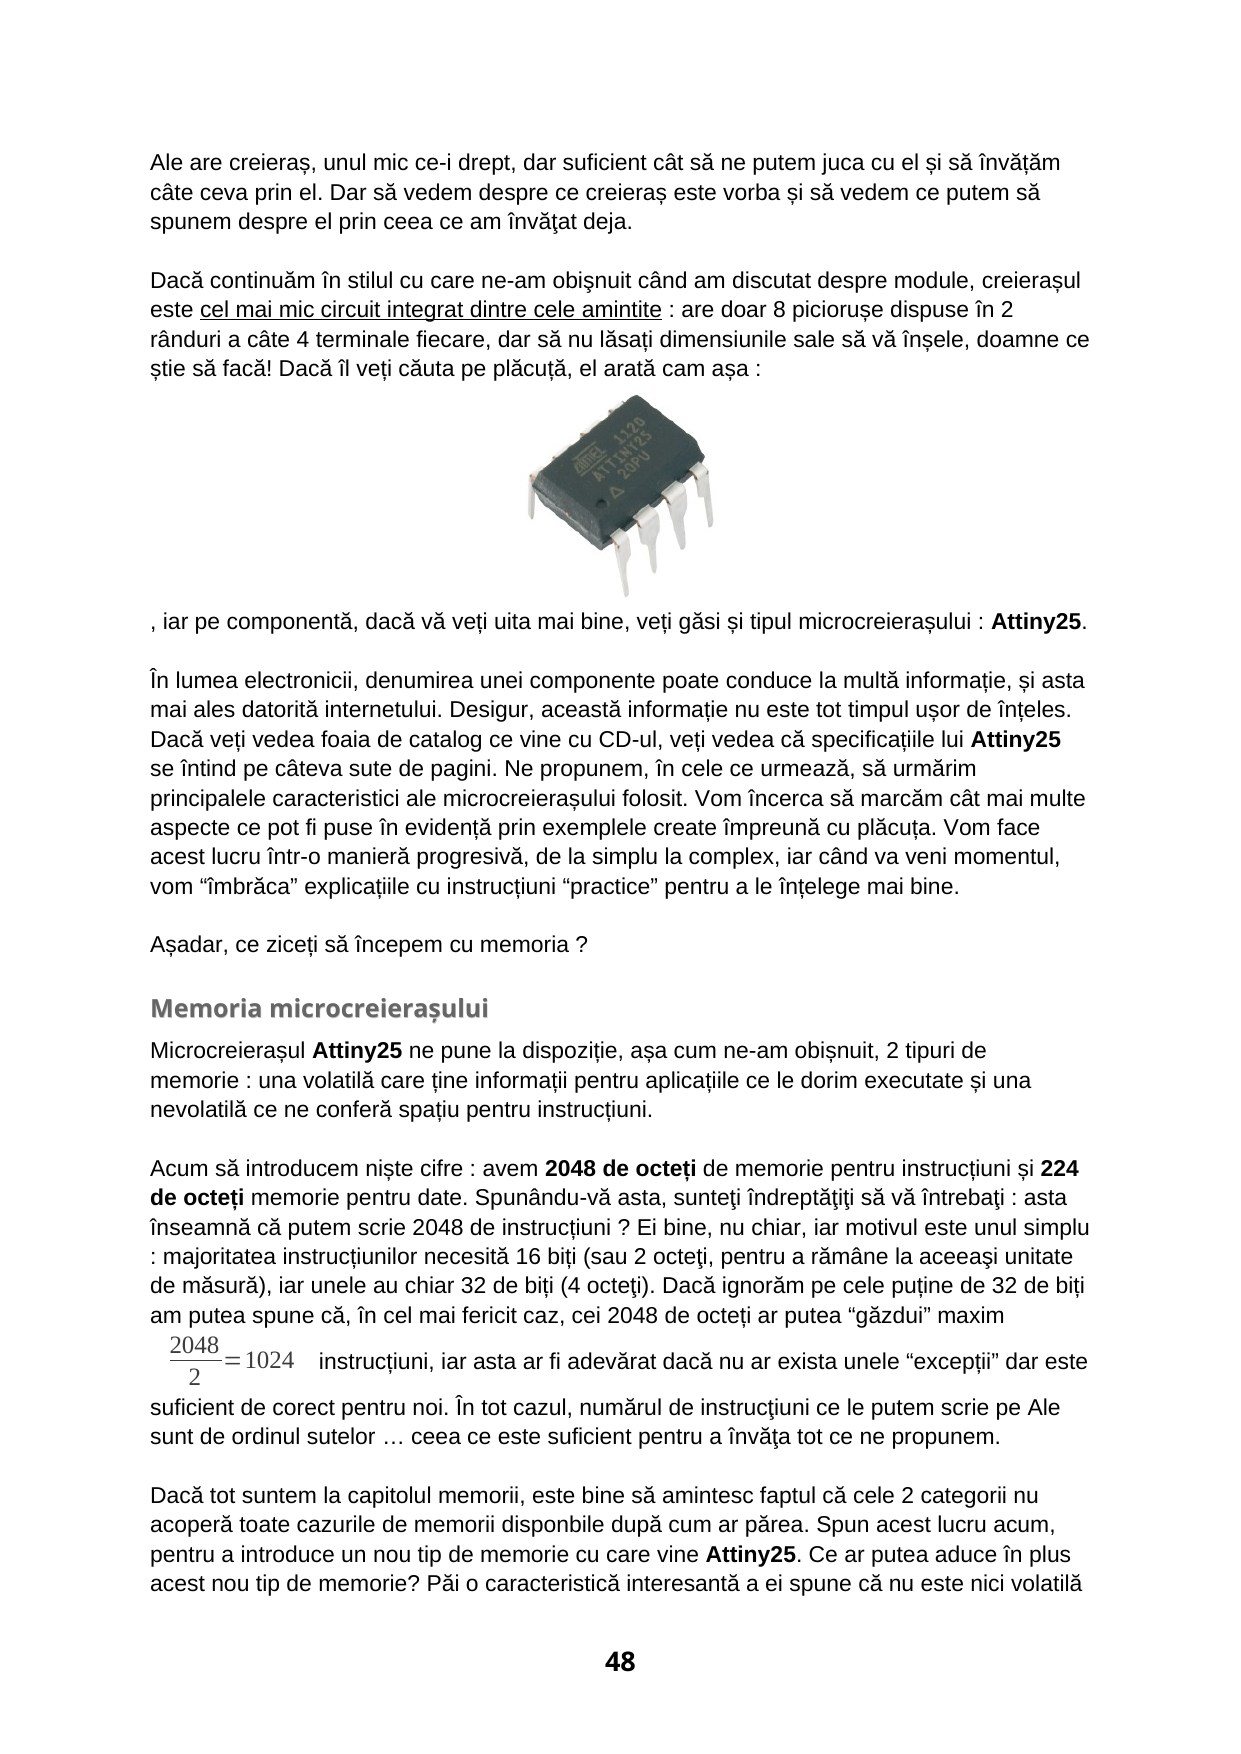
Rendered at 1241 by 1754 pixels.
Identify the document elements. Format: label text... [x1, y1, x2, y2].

text În lumea electronicii, denumirea unei componente poate conduce la multă informație, și asta mai ales datorită internetului. Desigur, această informație nu este tot timpul ușor de înțeles. Dacă veți vedea foaia de catalog ce vine cu CD-ul, veți vedea că specificațiile lui Attiny25 se întind pe câteva sute de pagini. Ne propunem, în cele ce urmează, să urmărim principalele caracteristici ale microcreierașului folosit. Vom încerca să marcăm cât mai multe aspecte ce pot fi puse în evidență prin exemplele create împreună cu plăcuța. Vom face acest lucru într-o manieră progresivă, de la simplu la complex, iar când va veni momentul, vom “îmbrăca” explicațiile cu instrucțiuni “practice” pentru a le înțelege mai bine. [150, 668, 1091, 899]
subtitle Memoria microcreierașului [150, 991, 1091, 1025]
text Dacă continuăm în stilul cu care ne-am obişnuit când am discutat despre module, creierașul este cel mai mic circuit integrat dintre cele amintite : are doar 8 piciorușe dispuse în 2 rânduri a câte 4 terminale fiecare, dar să nu lăsați dimensiunile sale să vă înșele, doamne ce știe să facă! Dacă îl veți căuta pe plăcuță, el arată cam așa : [150, 267, 1091, 381]
text Ale are creieraș, unul mic ce-i drept, dar suficient cât să ne putem juca cu el și să învățăm câte ceva prin el. Dar să vedem despre ce creieraș este vorba și să vedem ce putem să spunem despre el prin ceea ce am învăţat deja. [150, 150, 1091, 234]
text Acum să introducem niște cifre : avem 2048 de octeți de memorie pentru instrucțiuni și 224 de octeți memorie pentru date. Spunându-vă asta, sunteţi îndreptăţiţi să vă întrebaţi : asta înseamnă că putem scrie 2048 de instrucțiuni ? Ei bine, nu chiar, iar motivul este unul simplu : majoritatea instrucțiunilor necesită 16 biți (sau 2 octeţi, pentru a rămâne la aceeaşi unitate de măsură), iar unele au chiar 32 de biți (4 octeţi). Dacă ignorăm pe cele puține de 32 de biți am putea spune că, în cel mai fericit caz, cei 2048 de octeți ar putea “găzdui” maxim instrucțiuni, iar asta ar fi adevărat dacă nu ar exista unele “excepții” dar este suficient de corect pentru noi. În tot cazul, numărul de instrucţiuni ce le putem scrie pe Ale sunt de ordinul sutelor … ceea ce este suficient pentru a învăţa tot ce ne propunem. [150, 1156, 1091, 1450]
text Așadar, ce ziceți să începem cu memoria ? [150, 932, 1091, 958]
picture [473, 385, 768, 606]
text Dacă tot suntem la capitolul memorii, este bine să amintesc faptul că cele 2 categorii nu acoperă toate cazurile de memorii disponbile după cum ar părea. Spun acest lucru acum, pentru a introduce un nou tip de memorie cu care vine Attiny25. Ce ar putea aduce în plus acest nou tip de memorie? Păi o caracteristică interesantă a ei spune că nu este nici volatilă [150, 1483, 1091, 1597]
text , iar pe componentă, dacă vă veți uita mai bine, veți găsi și tipul microcreierașului : Attiny25. [150, 385, 1091, 635]
text Microcreierașul Attiny25 ne pune la dispoziție, așa cum ne-am obișnuit, 2 tipuri de memorie : una volatilă care ține informații pentru aplicațiile ce le dorim executate și una nevolatilă ce ne conferă spațiu pentru instrucțiuni. [150, 1038, 1091, 1123]
